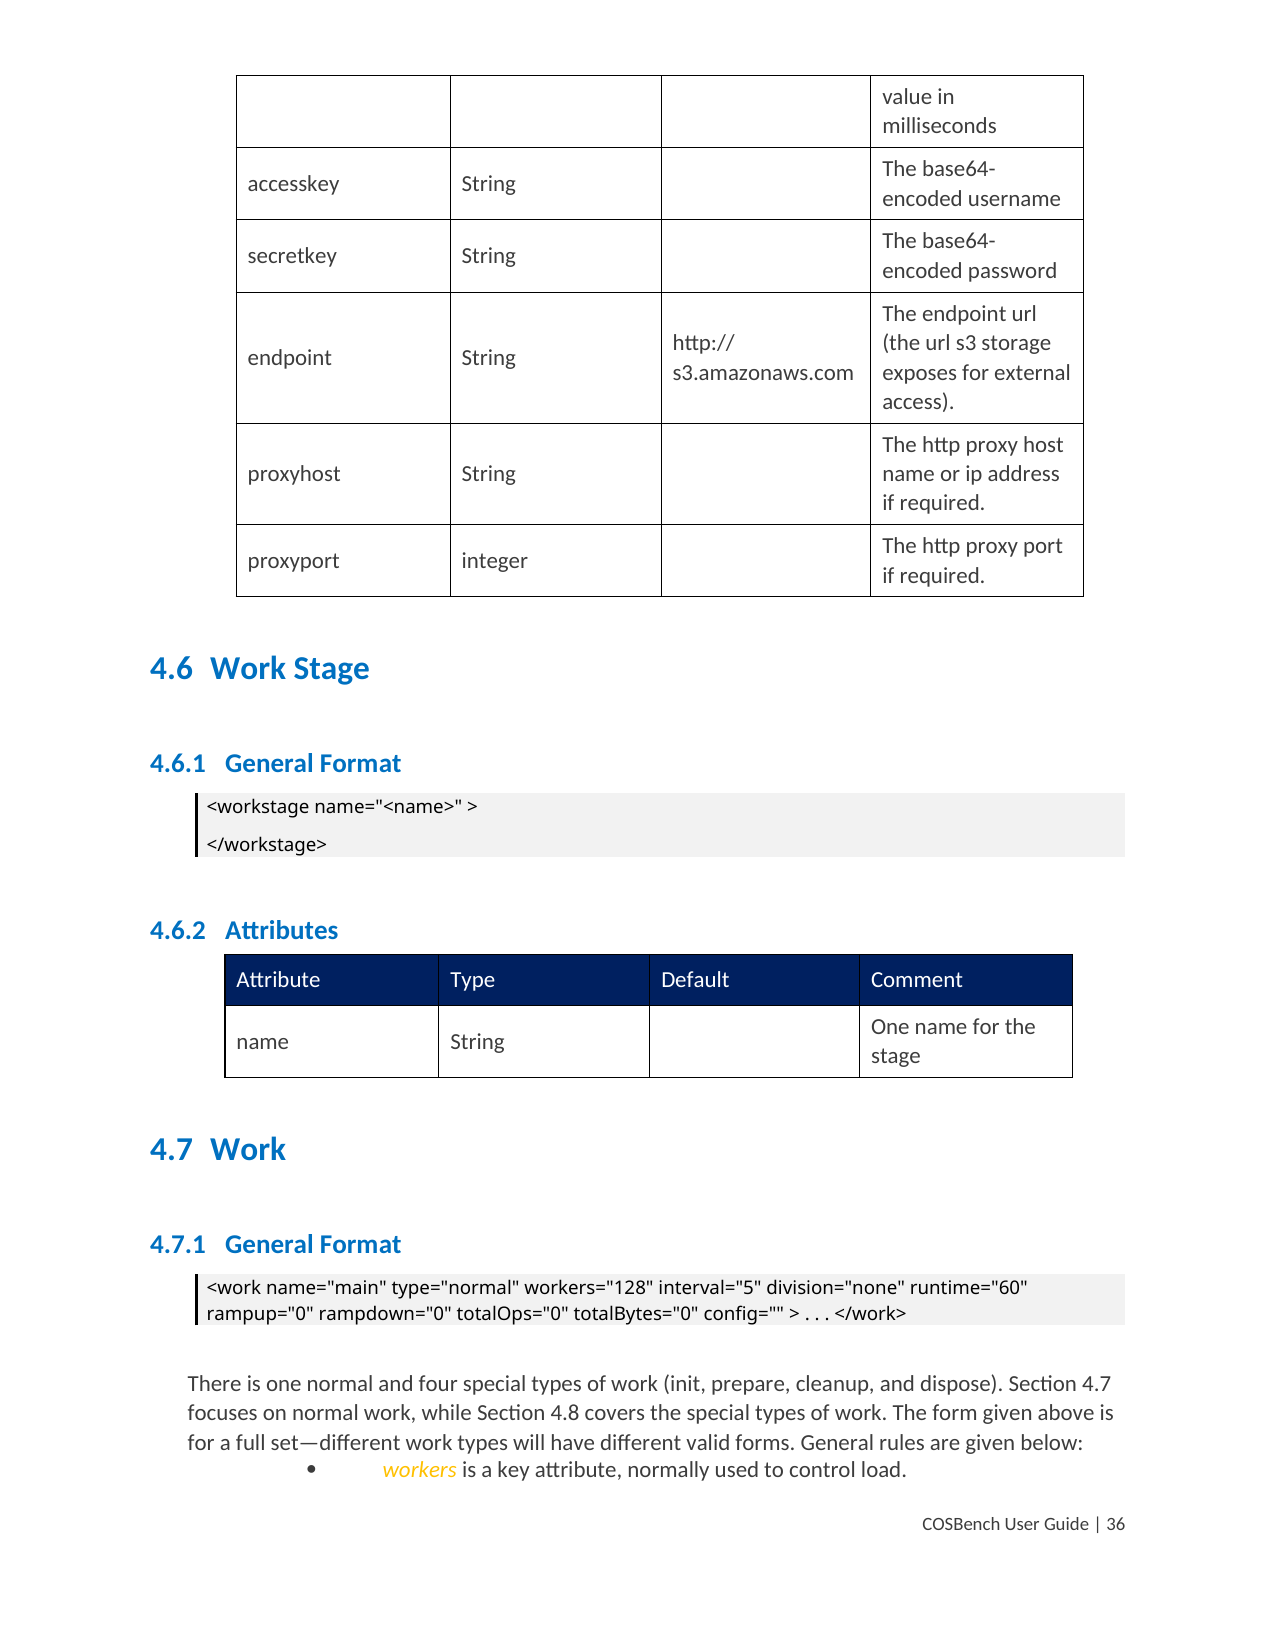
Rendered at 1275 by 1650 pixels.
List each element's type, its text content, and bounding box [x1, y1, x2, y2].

table_cell String [439, 1006, 649, 1077]
table_cell http://s3.amazonaws.com [662, 293, 870, 422]
text <workstage name="<name>" > [198, 793, 1125, 819]
text </workstage> [198, 831, 1125, 857]
table_cell integer [451, 525, 661, 596]
table_header Type [439, 955, 649, 1005]
subtitle General Format [150, 746, 1125, 779]
table_cell [662, 424, 870, 524]
table_cell The base64-encoded password [871, 220, 1083, 292]
table_cell value in milliseconds [871, 76, 1083, 147]
text <work name="main" type="normal" workers="128" interval="5" division="none" runtime="60" rampup="0" rampdown="0" totalOps="0" totalBytes="0" config="" > . . . </work> [198, 1274, 1125, 1325]
table_cell [650, 1006, 859, 1077]
table_cell endpoint [237, 293, 450, 422]
table_cell [662, 76, 870, 147]
table_cell accesskey [237, 148, 450, 219]
table_cell String [451, 424, 661, 524]
subtitle General Format [150, 1227, 1125, 1260]
table_cell name [226, 1006, 438, 1077]
list workers is a key attribute, normally used to control load. [307, 1457, 1125, 1482]
table_cell String [451, 293, 661, 422]
table_header Default [650, 955, 859, 1005]
table_cell proxyport [237, 525, 450, 596]
table_cell [451, 76, 661, 147]
table_header Comment [860, 955, 1072, 1005]
table_cell The http proxy host name or ip address if required. [871, 424, 1083, 524]
table_cell String [451, 148, 661, 219]
table_cell [662, 148, 870, 219]
table_header Attribute [226, 955, 438, 1005]
table_cell secretkey [237, 220, 450, 292]
subtitle Attributes [150, 913, 1125, 946]
table_cell [237, 76, 450, 147]
table_cell [662, 525, 870, 596]
table_cell The base64-encoded username [871, 148, 1083, 219]
table_cell One name for the stage [860, 1006, 1072, 1077]
text There is one normal and four special types of work (init, prepare, cleanup, and dispose). Section 4.7 focuses on normal work, while Section 4.8 covers the special types of work. The form given above is for a full set—different work types will have different valid forms. General rules are given below: [187, 1369, 1125, 1456]
table_cell The http proxy port if required. [871, 525, 1083, 596]
subtitle Work Stage [150, 647, 1125, 688]
subtitle Work [150, 1128, 1125, 1169]
table_cell String [451, 220, 661, 292]
table_cell [662, 220, 870, 292]
table_cell The endpoint url (the url s3 storage exposes for external access). [871, 293, 1083, 422]
table_cell proxyhost [237, 424, 450, 524]
